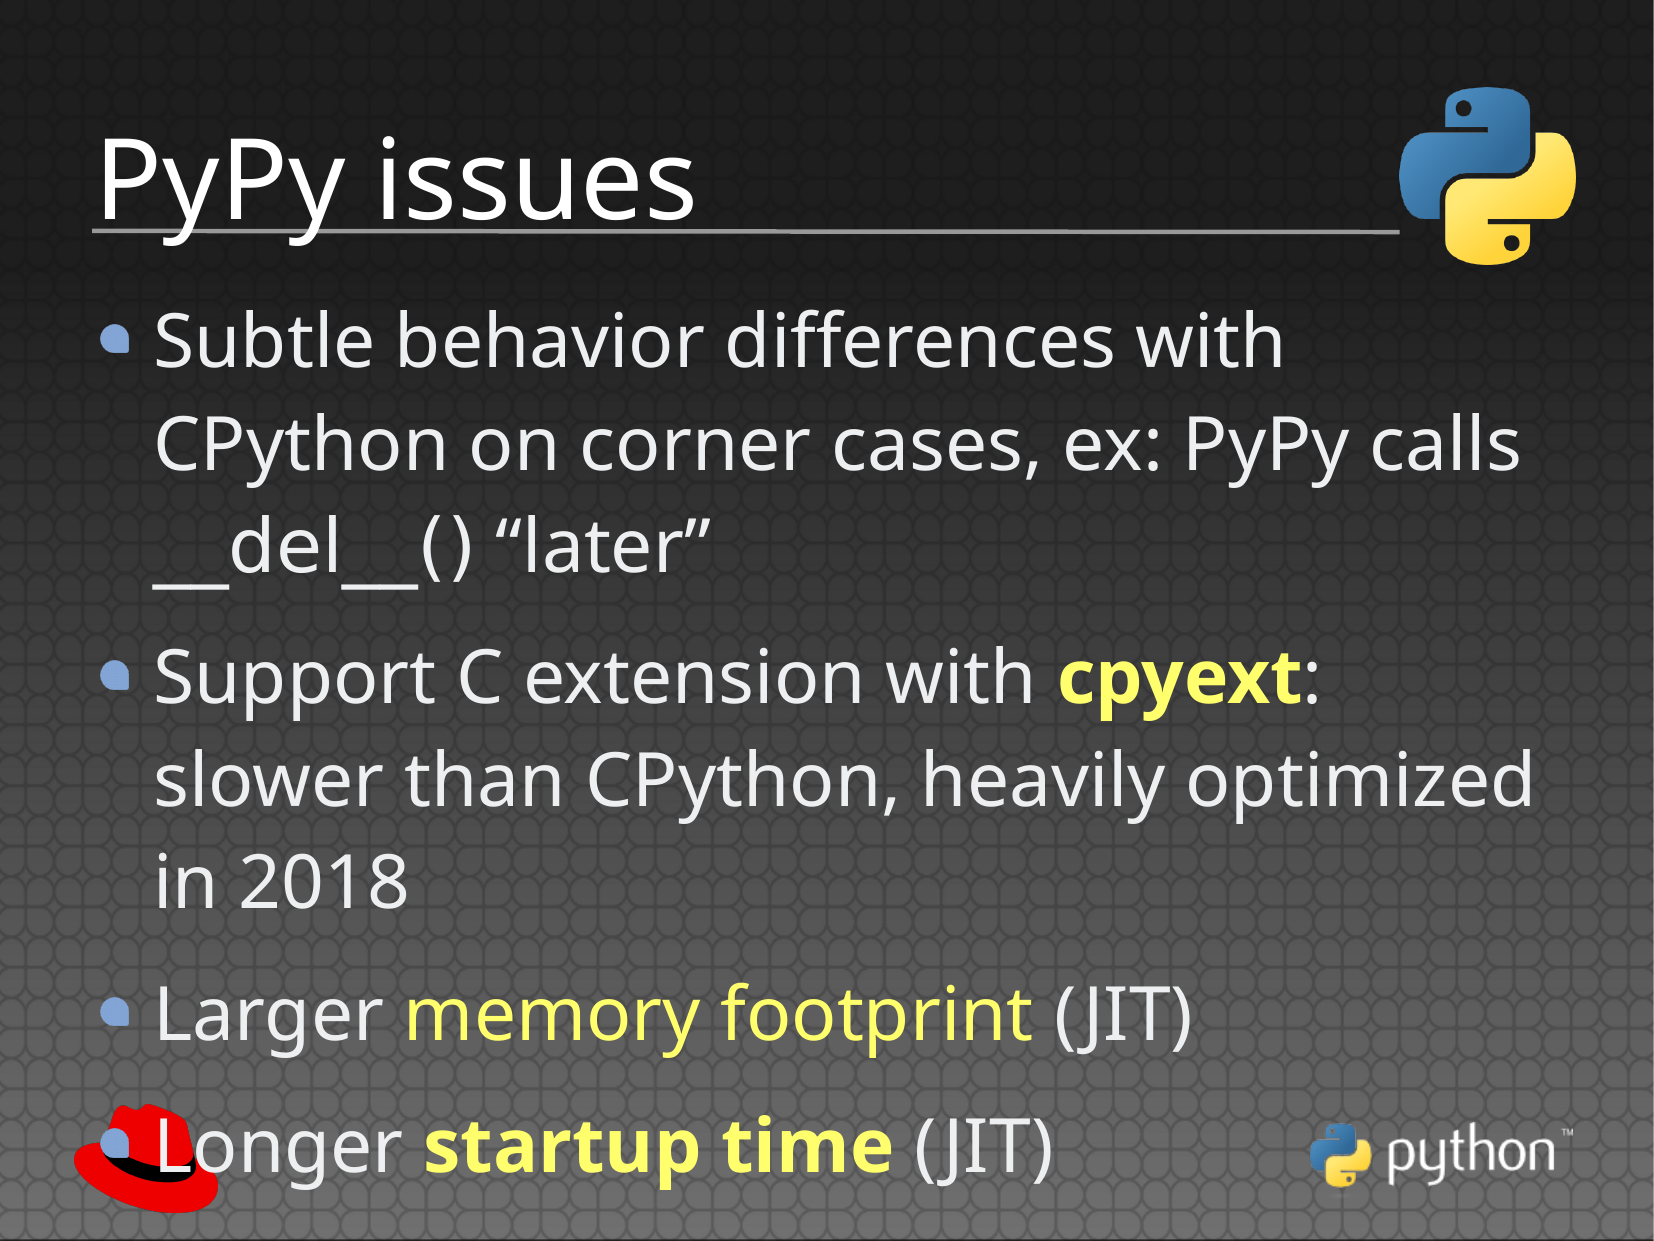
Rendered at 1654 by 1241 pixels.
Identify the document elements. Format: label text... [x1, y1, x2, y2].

picture [0, 0, 1654, 1241]
title PyPy issues [94, 100, 1426, 251]
list Subtle behavior differences with CPython on corner cases, ex: PyPy calls __del__() “later” Support C extension with cpyext: slower than CPython, heavily optimized in 2018 Larger memory footprint (JIT) Longer startup time (JIT) [82, 287, 1571, 1048]
